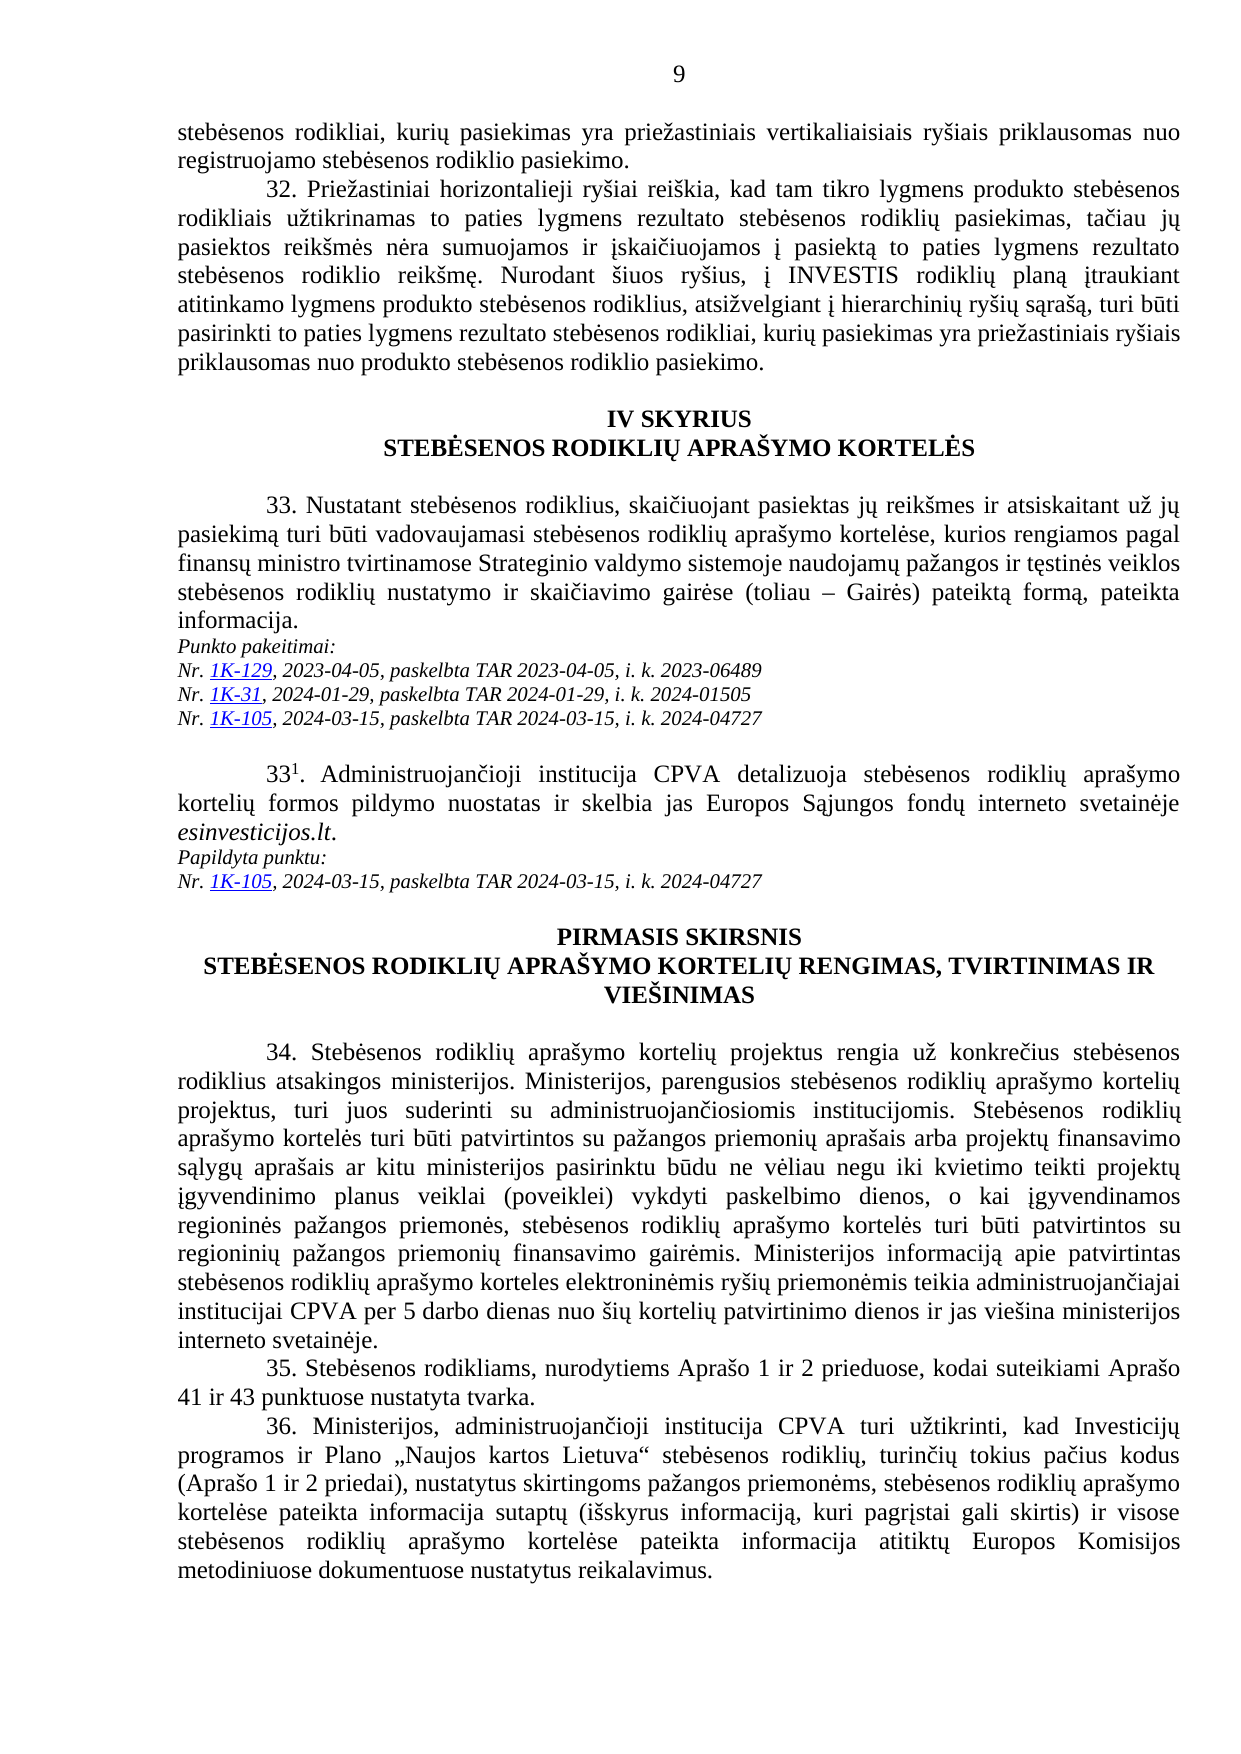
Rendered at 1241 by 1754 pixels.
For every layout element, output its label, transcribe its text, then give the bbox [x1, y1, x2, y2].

text Nr. 1K-105, 2024-03-15, paskelbta TAR 2024-03-15, i. k. 2024-04727 [177, 869, 1181, 893]
text Punkto pakeitimai: [177, 634, 1181, 658]
text Nr. 1K-105, 2024-03-15, paskelbta TAR 2024-03-15, i. k. 2024-04727 [177, 706, 1181, 730]
text IV SKYRIUS [177, 404, 1181, 433]
text 32. Priežastiniai horizontalieji ryšiai reiškia, kad tam tikro lygmens produkto stebėsenos rodikliais užtikrinamas to paties lygmens rezultato stebėsenos rodiklių pasiekimas, tačiau jų pasiektos reikšmės nėra sumuojamos ir įskaičiuojamos į pasiektą to paties lygmens rezultato stebėsenos rodiklio reikšmę. Nurodant šiuos ryšius, į INVESTIS rodiklių planą įtraukiant atitinkamo lygmens produkto stebėsenos rodiklius, atsižvelgiant į hierarchinių ryšių sąrašą, turi būti pasirinkti to paties lygmens rezultato stebėsenos rodikliai, kurių pasiekimas yra priežastiniais ryšiais priklausomas nuo produkto stebėsenos rodiklio pasiekimo. [177, 174, 1181, 375]
text STEBĖSENOS RODIKLIŲ APRAŠYMO KORTELĖS [177, 433, 1181, 462]
text 34. Stebėsenos rodiklių aprašymo kortelių projektus rengia už konkrečius stebėsenos rodiklius atsakingos ministerijos. Ministerijos, parengusios stebėsenos rodiklių aprašymo kortelių projektus, turi juos suderinti su administruojančiosiomis institucijomis. Stebėsenos rodiklių aprašymo kortelės turi būti patvirtintos su pažangos priemonių aprašais arba projektų finansavimo sąlygų aprašais ar kitu ministerijos pasirinktu būdu ne vėliau negu iki kvietimo teikti projektų įgyvendinimo planus veiklai (poveiklei) vykdyti paskelbimo dienos, o kai įgyvendinamos regioninės pažangos priemonės, stebėsenos rodiklių aprašymo kortelės turi būti patvirtintos su regioninių pažangos priemonių finansavimo gairėmis. Ministerijos informaciją apie patvirtintas stebėsenos rodiklių aprašymo korteles elektroninėmis ryšių priemonėmis teikia administruojančiajai institucijai CPVA per 5 darbo dienas nuo šių kortelių patvirtinimo dienos ir jas viešina ministerijos interneto svetainėje. [177, 1037, 1181, 1353]
text Papildyta punktu: [177, 845, 1181, 869]
text PIRMASIS SKIRSNIS [177, 922, 1181, 951]
text 35. Stebėsenos rodikliams, nurodytiems Aprašo 1 ir 2 prieduose, kodai suteikiami Aprašo 41 ir 43 punktuose nustatyta tvarka. [177, 1353, 1181, 1411]
text stebėsenos rodikliai, kurių pasiekimas yra priežastiniais vertikaliaisiais ryšiais priklausomas nuo registruojamo stebėsenos rodiklio pasiekimo. [177, 117, 1181, 174]
text 33. Nustatant stebėsenos rodiklius, skaičiuojant pasiektas jų reikšmes ir atsiskaitant už jų pasiekimą turi būti vadovaujamasi stebėsenos rodiklių aprašymo kortelėse, kurios rengiamos pagal finansų ministro tvirtinamose Strateginio valdymo sistemoje naudojamų pažangos ir tęstinės veiklos stebėsenos rodiklių nustatymo ir skaičiavimo gairėse (toliau – Gairės) pateiktą formą, pateikta informacija. [177, 490, 1181, 634]
text Nr. 1K-31, 2024-01-29, paskelbta TAR 2024-01-29, i. k. 2024-01505 [177, 682, 1181, 706]
text STEBĖSENOS RODIKLIŲ APRAŠYMO KORTELIŲ RENGIMAS, TVIRTINIMAS IR VIEŠINIMAS [177, 951, 1181, 1008]
text 36. Ministerijos, administruojančioji institucija CPVA turi užtikrinti, kad Investicijų programos ir Plano „Naujos kartos Lietuva“ stebėsenos rodiklių, turinčių tokius pačius kodus (Aprašo 1 ir 2 priedai), nustatytus skirtingoms pažangos priemonėms, stebėsenos rodiklių aprašymo kortelėse pateikta informacija sutaptų (išskyrus informaciją, kuri pagrįstai gali skirtis) ir visose stebėsenos rodiklių aprašymo kortelėse pateikta informacija atitiktų Europos Komisijos metodiniuose dokumentuose nustatytus reikalavimus. [177, 1411, 1181, 1583]
text 331. Administruojančioji institucija CPVA detalizuoja stebėsenos rodiklių aprašymo kortelių formos pildymo nuostatas ir skelbia jas Europos Sąjungos fondų interneto svetainėje esinvesticijos.lt. [177, 759, 1181, 845]
text Nr. 1K-129, 2023-04-05, paskelbta TAR 2023-04-05, i. k. 2023-06489 [177, 658, 1181, 682]
